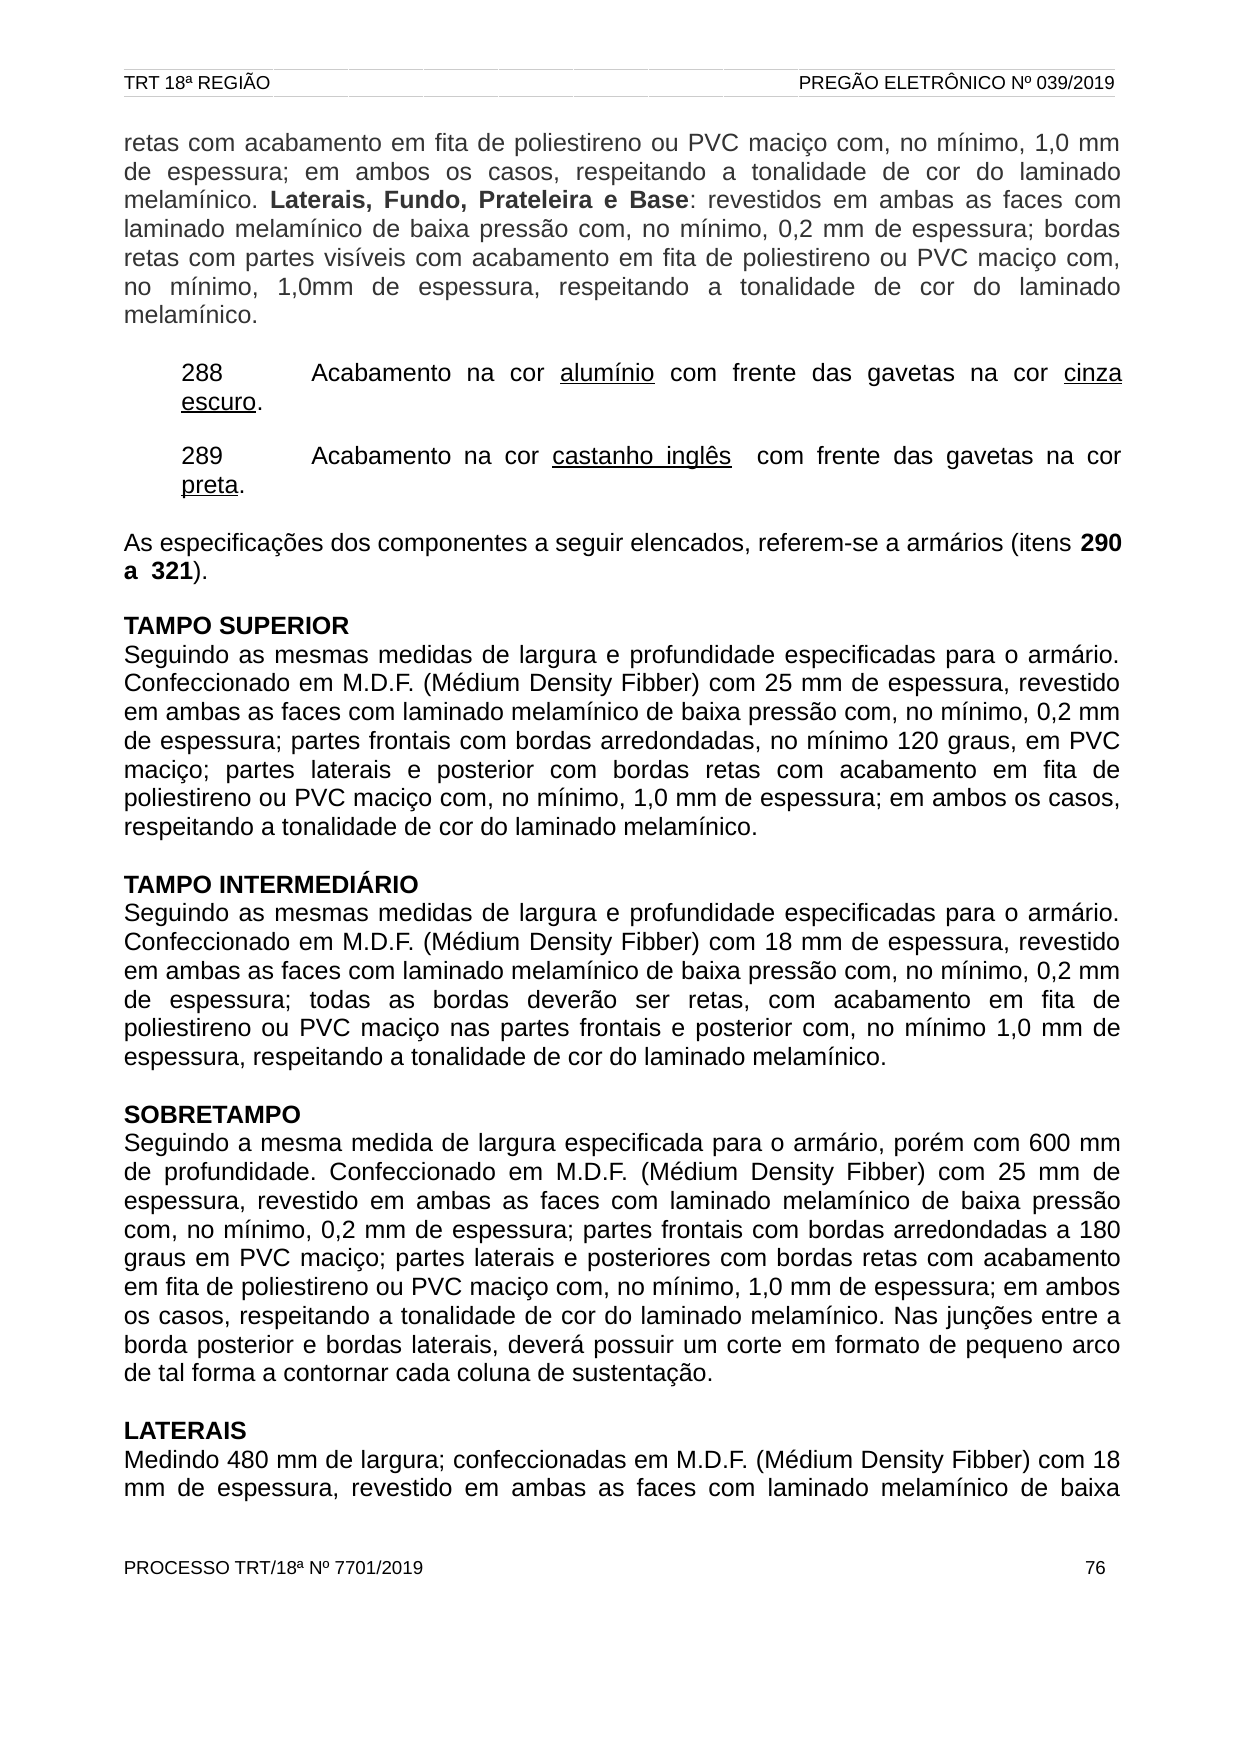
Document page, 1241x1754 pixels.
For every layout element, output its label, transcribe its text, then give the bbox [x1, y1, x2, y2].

text Seguindo as mesmas medidas de largura e profundidade especificadas para o armário. Confeccionado em M.D.F. (Médium Density Fibber) com 25 mm de espessura, revestido em ambas as faces com laminado melamínico de baixa pressão com, no mínimo, 0,2 mm de espessura; partes frontais com bordas arredondadas, no mínimo 120 graus, em PVC maciço; partes laterais e posterior com bordas retas com acabamento em fita de poliestireno ou PVC maciço com, no mínimo, 1,0 mm de espessura; em ambos os casos, respeitando a tonalidade de cor do laminado melamínico. [123, 640, 1122, 841]
text LATERAIS [123, 1416, 1122, 1445]
text As especificações dos componentes a seguir elencados, referem-se a armários (itens 290 a 321). [123, 527, 1122, 585]
text Seguindo as mesmas medidas de largura e profundidade especificadas para o armário. Confeccionado em M.D.F. (Médium Density Fibber) com 18 mm de espessura, revestido em ambas as faces com laminado melamínico de baixa pressão com, no mínimo, 0,2 mm de espessura; todas as bordas deverão ser retas, com acabamento em fita de poliestireno ou PVC maciço nas partes frontais e posterior com, no mínimo 1,0 mm de espessura, respeitando a tonalidade de cor do laminado melamínico. [123, 898, 1122, 1071]
text TAMPO SUPERIOR [123, 611, 1122, 640]
text SOBRETAMPO [123, 1100, 1122, 1128]
text Seguindo a mesma medida de largura especificada para o armário, porém com 600 mm de profundidade. Confeccionado em M.D.F. (Médium Density Fibber) com 25 mm de espessura, revestido em ambas as faces com laminado melamínico de baixa pressão com, no mínimo, 0,2 mm de espessura; partes frontais com bordas arredondadas a 180 graus em PVC maciço; partes laterais e posteriores com bordas retas com acabamento em fita de poliestireno ou PVC maciço com, no mínimo, 1,0 mm de espessura; em ambos os casos, respeitando a tonalidade de cor do laminado melamínico. Nas junções entre a borda posterior e bordas laterais, deverá possuir um corte em formato de pequeno arco de tal forma a contornar cada coluna de sustentação. [123, 1128, 1122, 1387]
text retas com acabamento em fita de poliestireno ou PVC maciço com, no mínimo, 1,0 mm de espessura; em ambos os casos, respeitando a tonalidade de cor do laminado melamínico. Laterais, Fundo, Prateleira e Base: revestidos em ambas as faces com laminado melamínico de baixa pressão com, no mínimo, 0,2 mm de espessura; bordas retas com partes visíveis com acabamento em fita de poliestireno ou PVC maciço com, no mínimo, 1,0mm de espessura, respeitando a tonalidade de cor do laminado melamínico. [123, 128, 1122, 329]
text 288 Acabamento na cor alumínio com frente das gavetas na cor cinza escuro. [181, 358, 1122, 415]
text 289 Acabamento na cor castanho inglês com frente das gavetas na cor preta. [181, 441, 1122, 499]
text Medindo 480 mm de largura; confeccionadas em M.D.F. (Médium Density Fibber) com 18 mm de espessura, revestido em ambas as faces com laminado melamínico de baixa [123, 1445, 1122, 1502]
text TAMPO INTERMEDIÁRIO [123, 870, 1122, 898]
